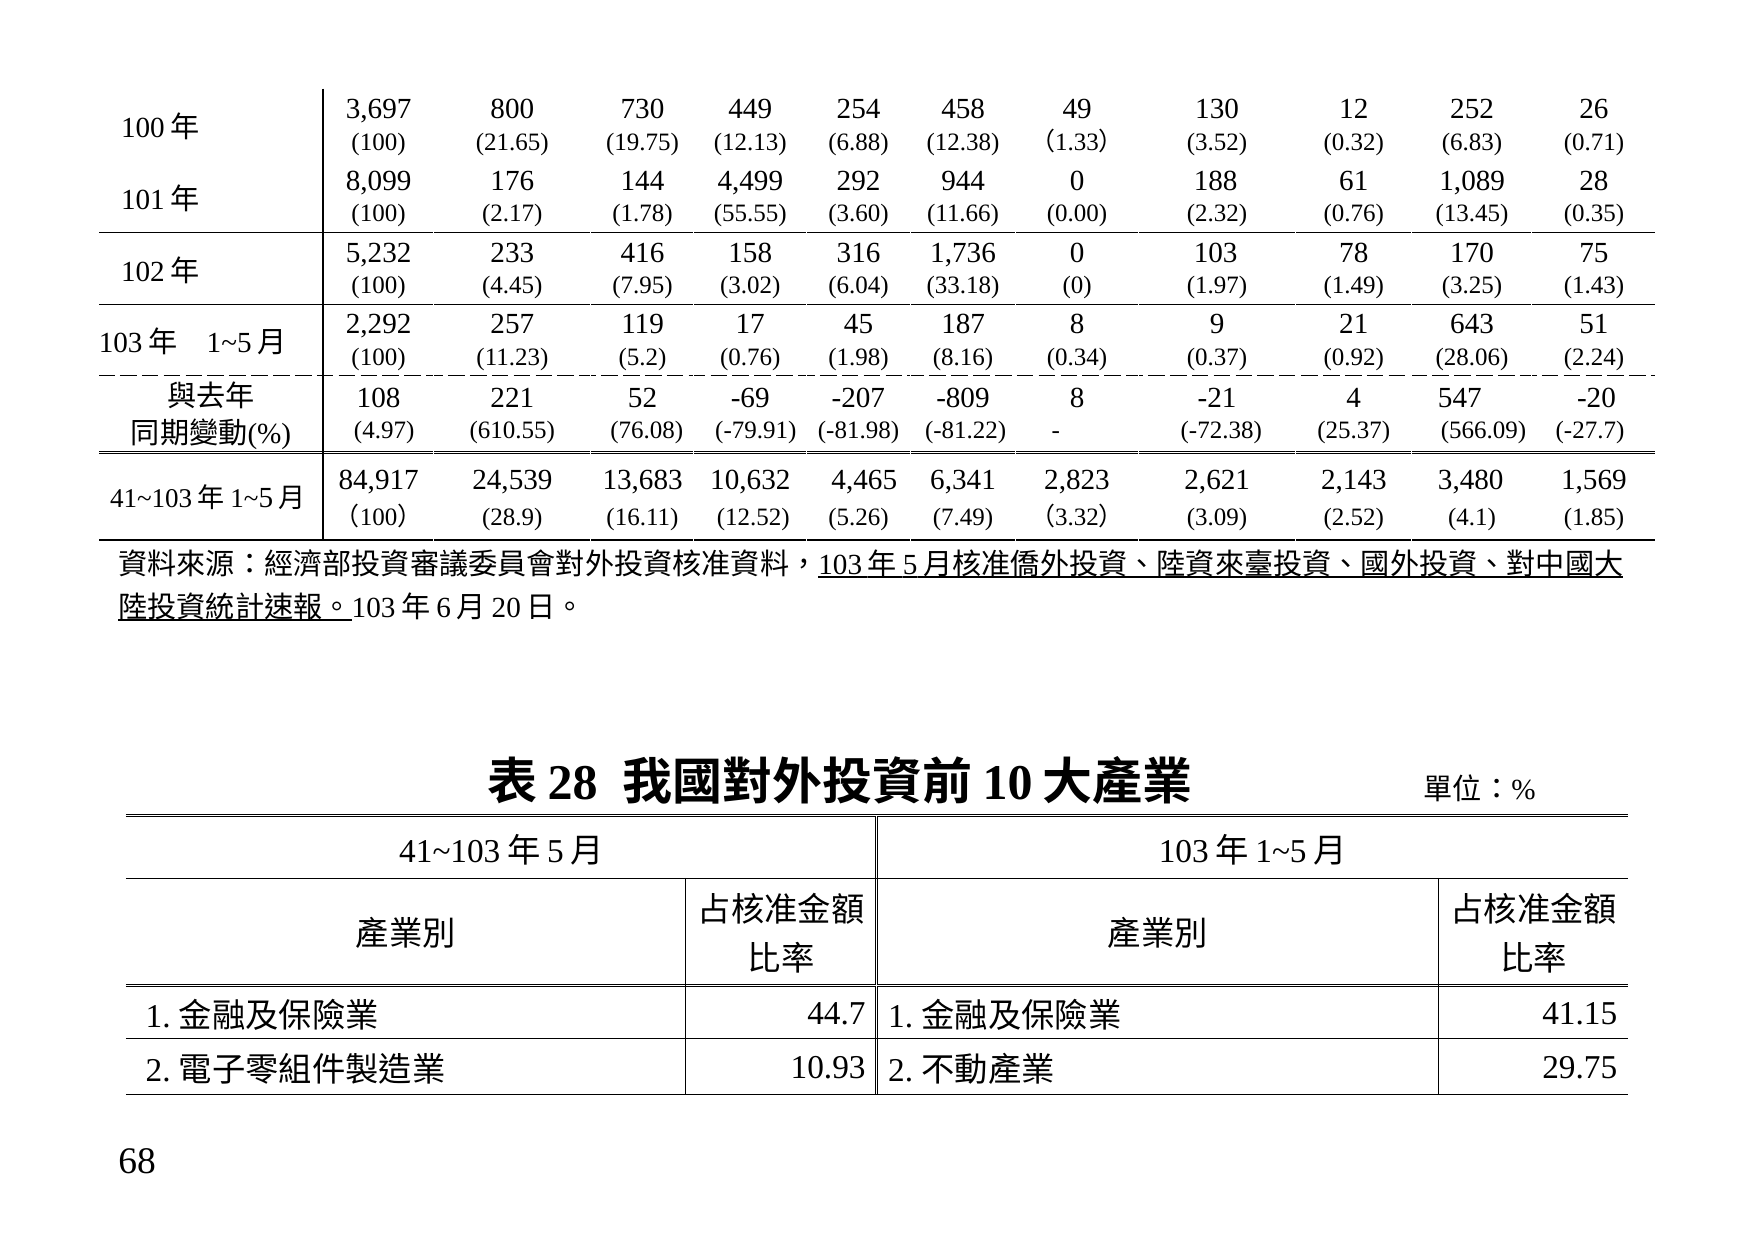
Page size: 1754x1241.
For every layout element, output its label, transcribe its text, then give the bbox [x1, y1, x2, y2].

table_cell 6,341 (7.49) [911, 454, 1015, 539]
table_cell 944 (11.66) [911, 161, 1015, 232]
table_cell 44.7 [686, 987, 875, 1038]
table_cell 176 (2.17) [434, 161, 590, 232]
table_cell 449 (12.13) [694, 90, 806, 160]
table_cell 41~103年1~5月 [99, 454, 322, 539]
table_cell 252 (6.83) [1412, 90, 1531, 160]
table_cell 9 (0.37) [1139, 305, 1295, 375]
table_cell 158 (3.02) [694, 233, 806, 303]
table_cell 103 (1.97) [1139, 233, 1295, 303]
table_cell 21 (0.92) [1296, 305, 1411, 375]
table_cell 458 (12.38) [911, 90, 1015, 160]
table_cell 188 (2.32) [1139, 161, 1295, 232]
table_cell 3,480 (4.1) [1412, 454, 1532, 539]
table_cell 與去年 同期變動(%) [99, 375, 322, 451]
table_cell 1,089 (13.45) [1412, 161, 1531, 232]
table_cell 130 (3.52) [1139, 90, 1295, 160]
table_header 103年1~5月 [878, 817, 1628, 878]
table_cell 257 (11.23) [434, 305, 590, 375]
table_cell -21 (-72.38) [1139, 375, 1295, 451]
table_cell 52 (76.08) [591, 375, 693, 451]
table_cell 1. 金融及保險業 [126, 987, 685, 1038]
table_cell 4 (25.37) [1296, 375, 1411, 451]
table_cell 45 (1.98) [807, 305, 910, 375]
table_cell 41.15 [1439, 987, 1628, 1038]
table_cell 產業別 [878, 879, 1438, 984]
table_cell 4,465 (5.26) [807, 454, 910, 539]
table_cell 2,621 (3.09) [1139, 454, 1295, 539]
table_cell 1. 金融及保險業 [878, 987, 1438, 1038]
table_cell 2,823 （3.32） [1016, 454, 1138, 539]
text 表28 我國對外投資前10大產業 單位：% [118, 742, 1636, 814]
table_cell 547 (566.09) [1412, 375, 1532, 451]
table_cell 2. 電子零組件製造業 [126, 1039, 685, 1093]
table_cell 800 (21.65) [434, 90, 590, 160]
table_cell 2. 不動產業 [878, 1039, 1438, 1093]
table_cell 51 (2.24) [1532, 305, 1655, 375]
text 資料來源：經濟部投資審議委員會對外投資核准資料，103年5月核准僑外投資、陸資來臺投資、國外投資、對中國大陸投資統計速報。103年6月20日。 [118, 541, 1636, 626]
table_cell 730 (19.75) [591, 90, 693, 160]
table_cell -20 (-27.7) [1532, 375, 1655, 451]
table_cell 占核准金額比率 [686, 879, 875, 984]
table_cell 10.93 [686, 1039, 875, 1093]
table_cell 產業別 [126, 879, 685, 984]
table_cell 2,143 (2.52) [1296, 454, 1411, 539]
table_cell 3,697 (100) [324, 90, 433, 160]
table_cell 5,232 (100) [324, 233, 433, 303]
table_cell 2,292 (100) [324, 305, 433, 375]
table_cell 8,099 (100) [324, 161, 433, 232]
table_cell 24,539 (28.9) [434, 454, 590, 539]
table_cell 100年 [99, 90, 322, 160]
table_cell 8 (0.34) [1016, 305, 1138, 375]
table_cell 84,917 （100） [324, 454, 433, 539]
table_cell 28 (0.35) [1532, 161, 1655, 232]
table_cell 233 (4.45) [434, 233, 590, 303]
table_cell 1,736 (33.18) [911, 233, 1015, 303]
table_cell 10,632 (12.52) [694, 454, 806, 539]
table_cell -69 (-79.91) [694, 375, 806, 451]
table_cell 170 (3.25) [1412, 233, 1531, 303]
table_cell 101年 [99, 161, 322, 232]
table_cell 29.75 [1439, 1039, 1628, 1093]
table_cell 119 (5.2) [591, 305, 693, 375]
table_cell 316 (6.04) [807, 233, 910, 303]
table_cell 643 (28.06) [1412, 305, 1531, 375]
table_cell 61 (0.76) [1296, 161, 1411, 232]
table_header 41~103年5月 [126, 817, 875, 878]
table_cell 4,499 (55.55) [694, 161, 806, 232]
table_cell 102年 [99, 233, 322, 303]
table_cell 108 (4.97) [324, 375, 433, 451]
table_cell 78 (1.49) [1296, 233, 1411, 303]
table_cell 187 (8.16) [911, 305, 1015, 375]
table_cell 0 (0) [1016, 233, 1138, 303]
table_cell 144 (1.78) [591, 161, 693, 232]
table_cell 8 - [1016, 375, 1138, 451]
table_cell 17 (0.76) [694, 305, 806, 375]
table_cell -809 (-81.22) [911, 375, 1015, 451]
table_cell 1,569 (1.85) [1532, 454, 1655, 539]
table_cell 292 (3.60) [807, 161, 910, 232]
table_cell 221 (610.55) [434, 375, 590, 451]
table_cell 0 (0.00) [1016, 161, 1138, 232]
table_cell -207 (-81.98) [807, 375, 910, 451]
table_cell 26 (0.71) [1532, 90, 1655, 160]
table_cell 12 (0.32) [1296, 90, 1411, 160]
table_cell 13,683 (16.11) [591, 454, 693, 539]
table_cell 占核准金額比率 [1439, 879, 1628, 984]
table_cell 103年 1~5月 [99, 305, 322, 375]
table_cell 75 (1.43) [1532, 233, 1655, 303]
table_cell 416 (7.95) [591, 233, 693, 303]
table_cell 49 （1.33） [1016, 90, 1138, 160]
table_cell 254 (6.88) [807, 90, 910, 160]
